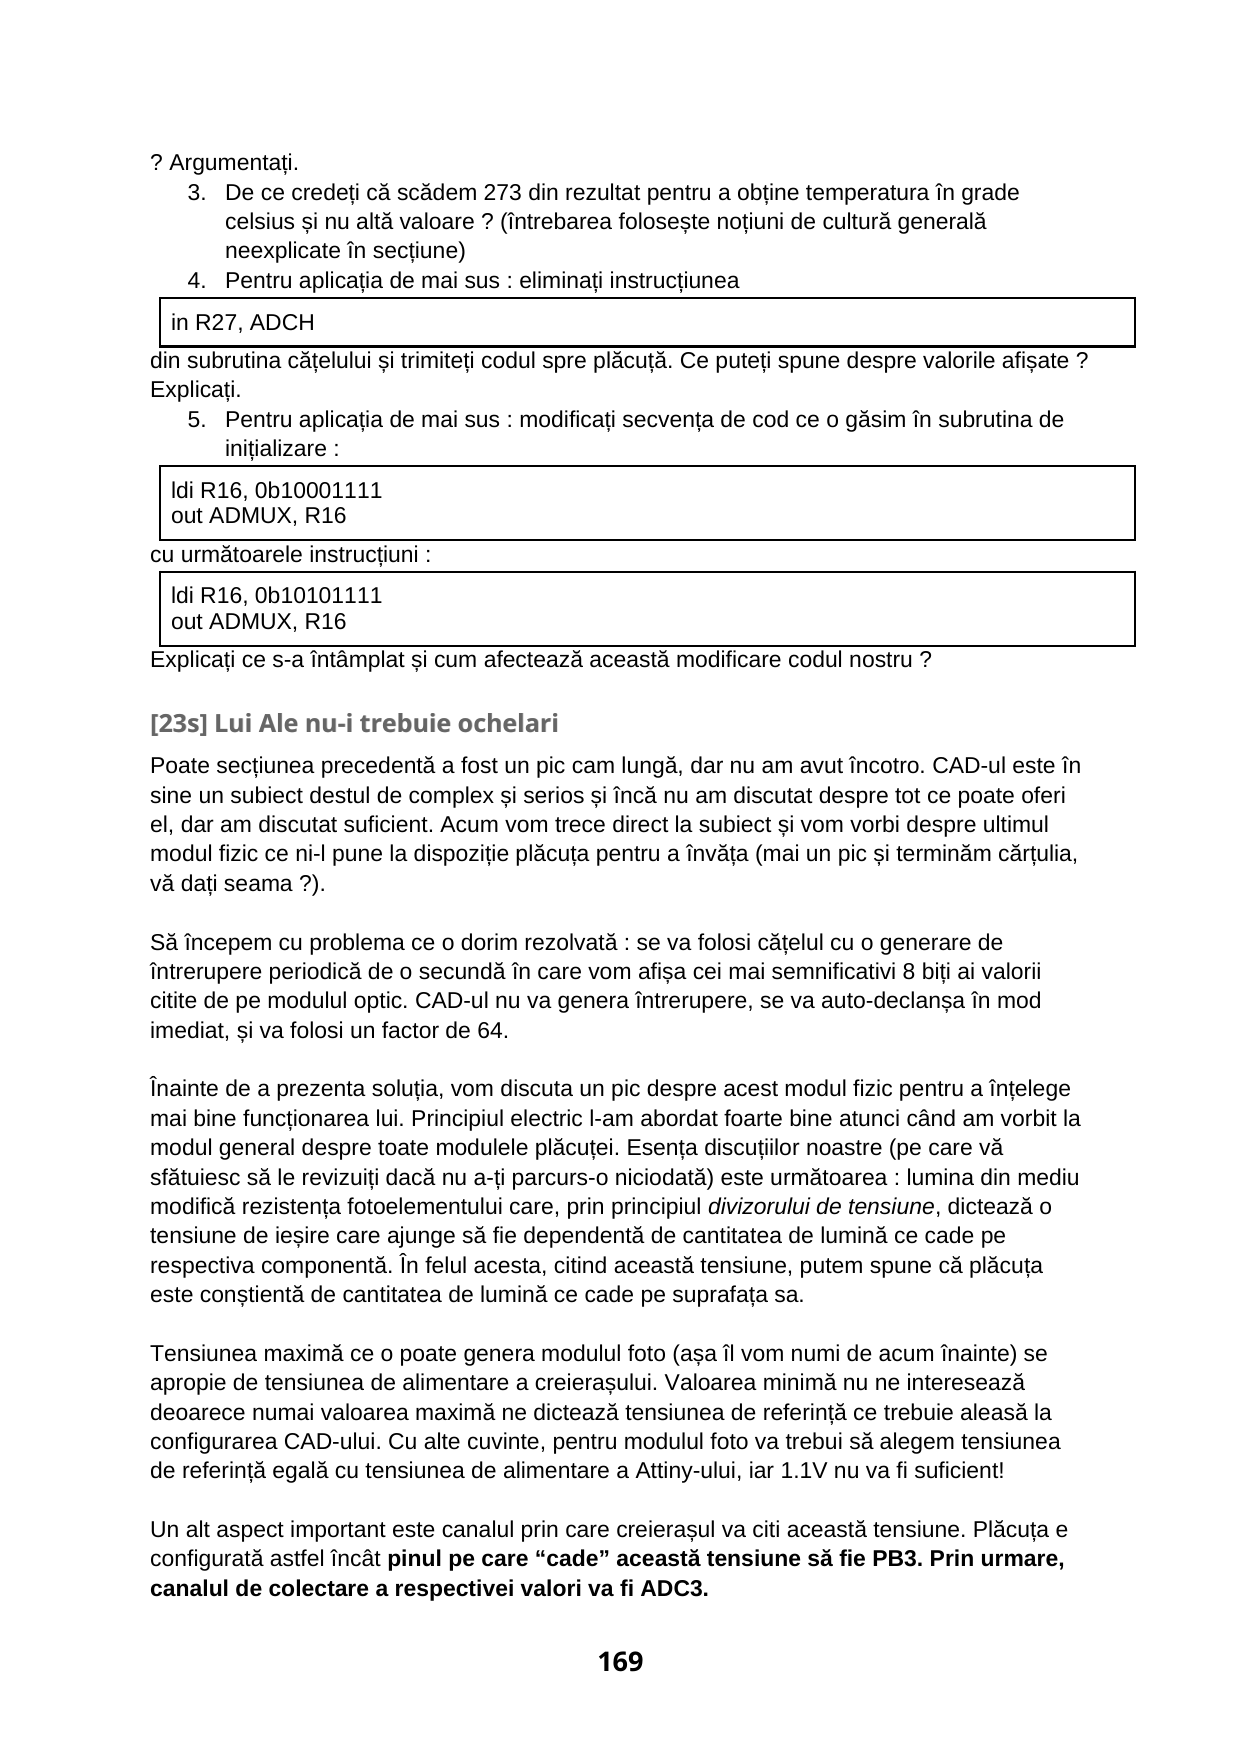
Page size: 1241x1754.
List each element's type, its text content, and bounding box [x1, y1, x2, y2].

table_header in R27, ADCH [161, 299, 1134, 345]
text din subrutina cățelului și trimiteți codul spre plăcuță. Ce puteți spune despre valorile afișate ? Explicați. [150, 347, 1091, 402]
list Pentru aplicația de mai sus : eliminați instrucțiunea [187, 267, 1091, 293]
list Pentru aplicația de mai sus : modificați secvența de cod ce o găsim în subrutina de inițializare : [187, 406, 1091, 461]
text Tensiunea maximă ce o poate genera modulul foto (așa îl vom numi de acum înainte) se apropie de tensiunea de alimentare a creierașului. Valoarea minimă nu ne interesează deoarece numai valoarea maximă ne dictează tensiunea de referință ce trebuie aleasă la configurarea CAD-ului. Cu alte cuvinte, pentru modulul foto va trebui să alegem tensiunea de referință egală cu tensiunea de alimentare a Attiny-ului, iar 1.1V nu va fi suficient! [150, 1340, 1091, 1483]
text Explicați ce s-a întâmplat și cum afectează această modificare codul nostru ? [150, 647, 1091, 672]
text Un alt aspect important este canalul prin care creierașul va citi această tensiune. Plăcuța e configurată astfel încât pinul pe care “cade” această tensiune să fie PB3. Prin urmare, canalul de colectare a respectivei valori va fi ADC3. [150, 1517, 1091, 1601]
text ? Argumentați. [150, 150, 1091, 176]
text cu următoarele instrucțiuni : [150, 541, 1091, 567]
list De ce credeți că scădem 273 din rezultat pentru a obține temperatura în grade celsius și nu altă valoare ? (întrebarea folosește noțiuni de cultură generală neexplicate în secțiune) [187, 179, 1091, 264]
subtitle [23s] Lui Ale nu-i trebuie ochelari [150, 705, 1091, 739]
table_header ldi R16, 0b10101111 out ADMUX, R16 [161, 573, 1134, 645]
text Înainte de a prezenta soluția, vom discuta un pic despre acest modul fizic pentru a înțelege mai bine funcționarea lui. Principiul electric l-am abordat foarte bine atunci când am vorbit la modul general despre toate modulele plăcuței. Esența discuțiilor noastre (pe care vă sfătuiesc să le revizuiți dacă nu a-ți parcurs-o niciodată) este următoarea : lumina din mediu modifică rezistența fotoelementului care, prin principiul divizorului de tensiune, dictează o tensiune de ieșire care ajunge să fie dependentă de cantitatea de lumină ce cade pe respectiva componentă. În felul acesta, citind această tensiune, putem spune că plăcuța este conștientă de cantitatea de lumină ce cade pe suprafața sa. [150, 1076, 1091, 1307]
text Poate secțiunea precedentă a fost un pic cam lungă, dar nu am avut încotro. CAD-ul este în sine un subiect destul de complex și serios și încă nu am discutat despre tot ce poate oferi el, dar am discutat suficient. Acum vom trece direct la subiect și vom vorbi despre ultimul modul fizic ce ni-l pune la dispoziție plăcuța pentru a învăța (mai un pic și terminăm cărțulia, vă dați seama ?). [150, 753, 1091, 896]
text Să începem cu problema ce o dorim rezolvată : se va folosi cățelul cu o generare de întrerupere periodică de o secundă în care vom afișa cei mai semnificativi 8 biți ai valorii citite de pe modulul optic. CAD-ul nu va genera întrerupere, se va auto-declanșa în mod imediat, și va folosi un factor de 64. [150, 929, 1091, 1043]
table_header ldi R16, 0b10001111 out ADMUX, R16 [161, 467, 1134, 539]
